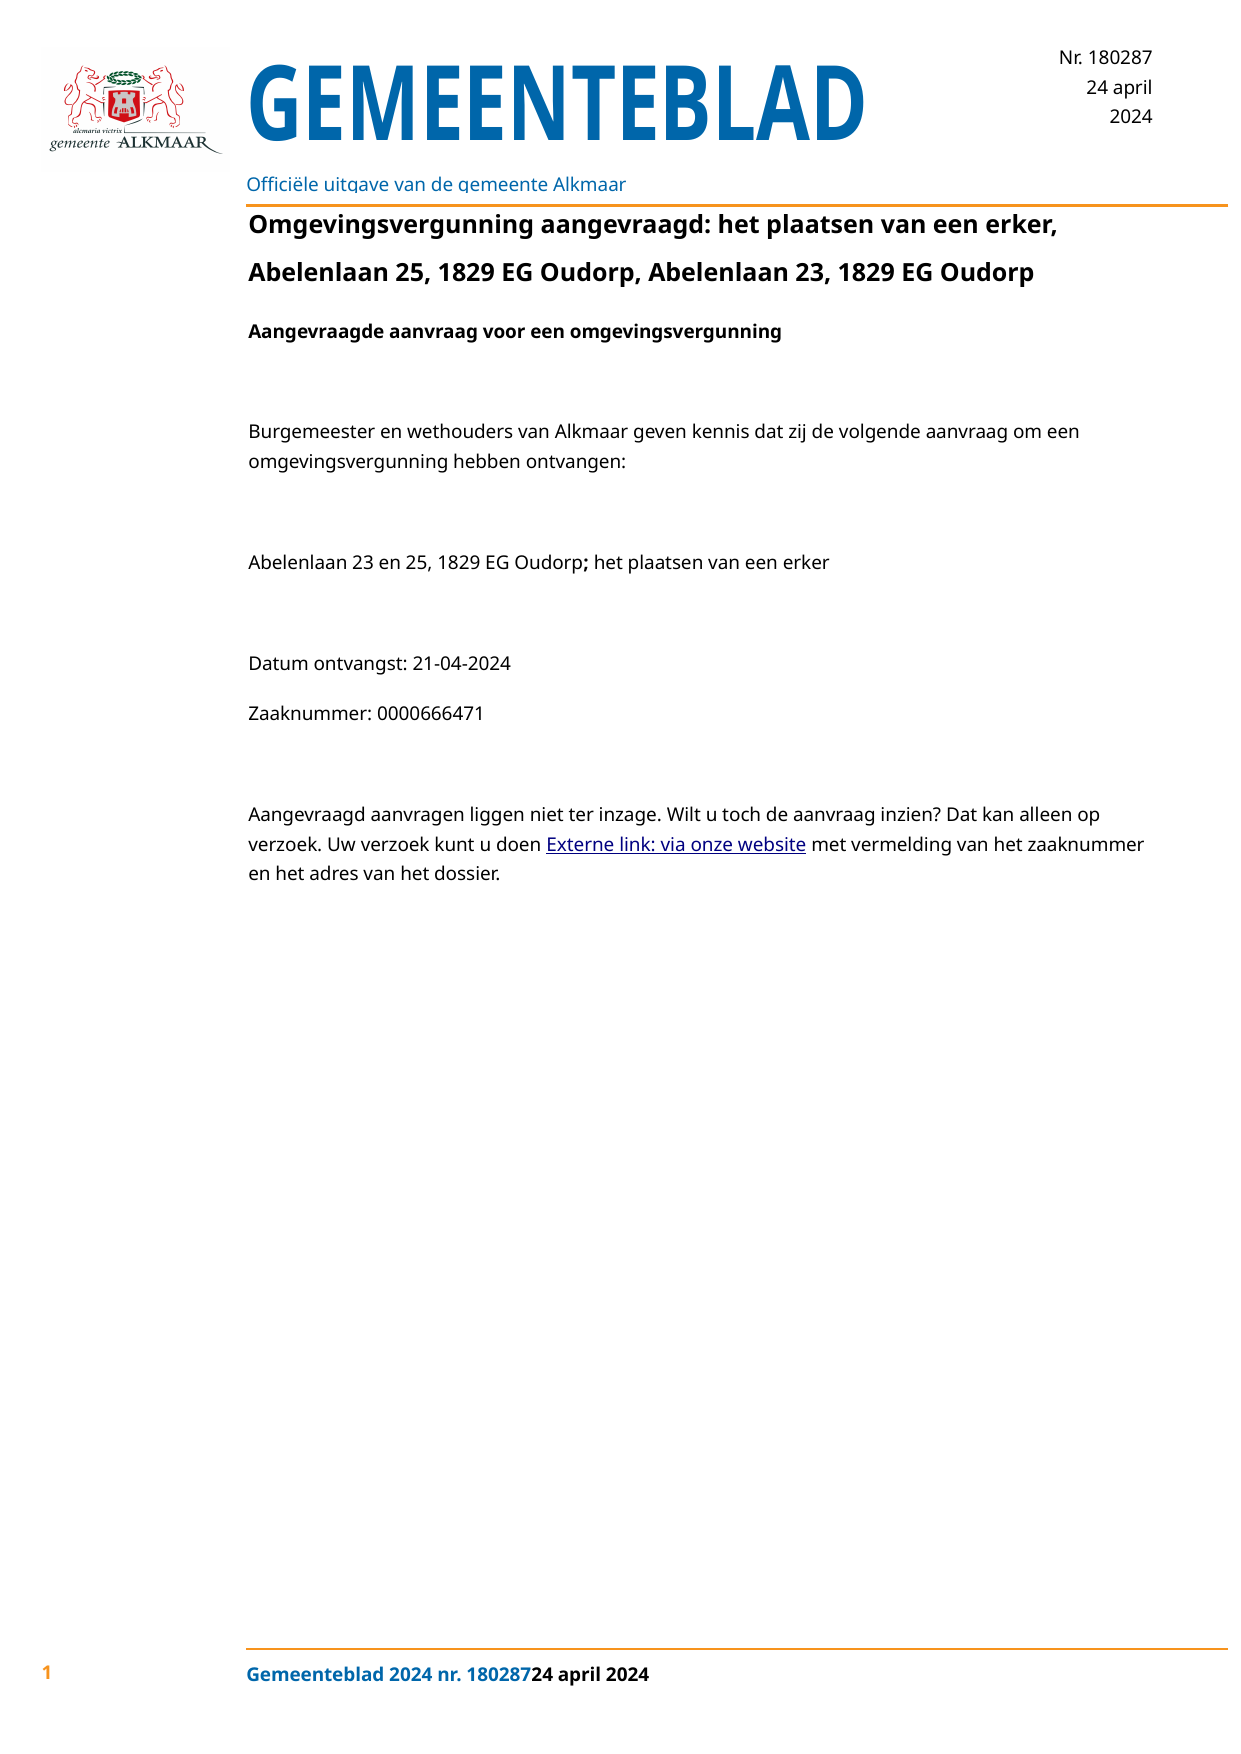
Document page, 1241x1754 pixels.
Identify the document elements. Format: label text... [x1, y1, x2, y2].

text Omgevingsvergunning aangevraagd: het plaatsen van een erker, Abelenlaan 25, 1829 EG Oudorp, Abelenlaan 23, 1829 EG Oudorp [248, 207, 1152, 288]
text Aangevraagde aanvraag voor een omgevingsvergunning [248, 318, 1152, 344]
text Datum ontvangst: 21-04-2024 [248, 650, 1152, 676]
text Aangevraagd aanvragen liggen niet ter inzage. Wilt u toch de aanvraag inzien? Dat kan alleen op verzoek. Uw verzoek kunt u doen Externe link: via onze website met vermelding van het zaaknummer en het adres van het dossier. [248, 801, 1152, 886]
text Abelenlaan 23 en 25, 1829 EG Oudorp; het plaatsen van een erker [248, 549, 1152, 575]
text Zaaknummer: 0000666471 [248, 700, 1152, 726]
picture [41, 47, 231, 172]
text Burgemeester en wethouders van Alkmaar geven kennis dat zij de volgende aanvraag om een omgevingsvergunning hebben ontvangen: [248, 419, 1152, 474]
